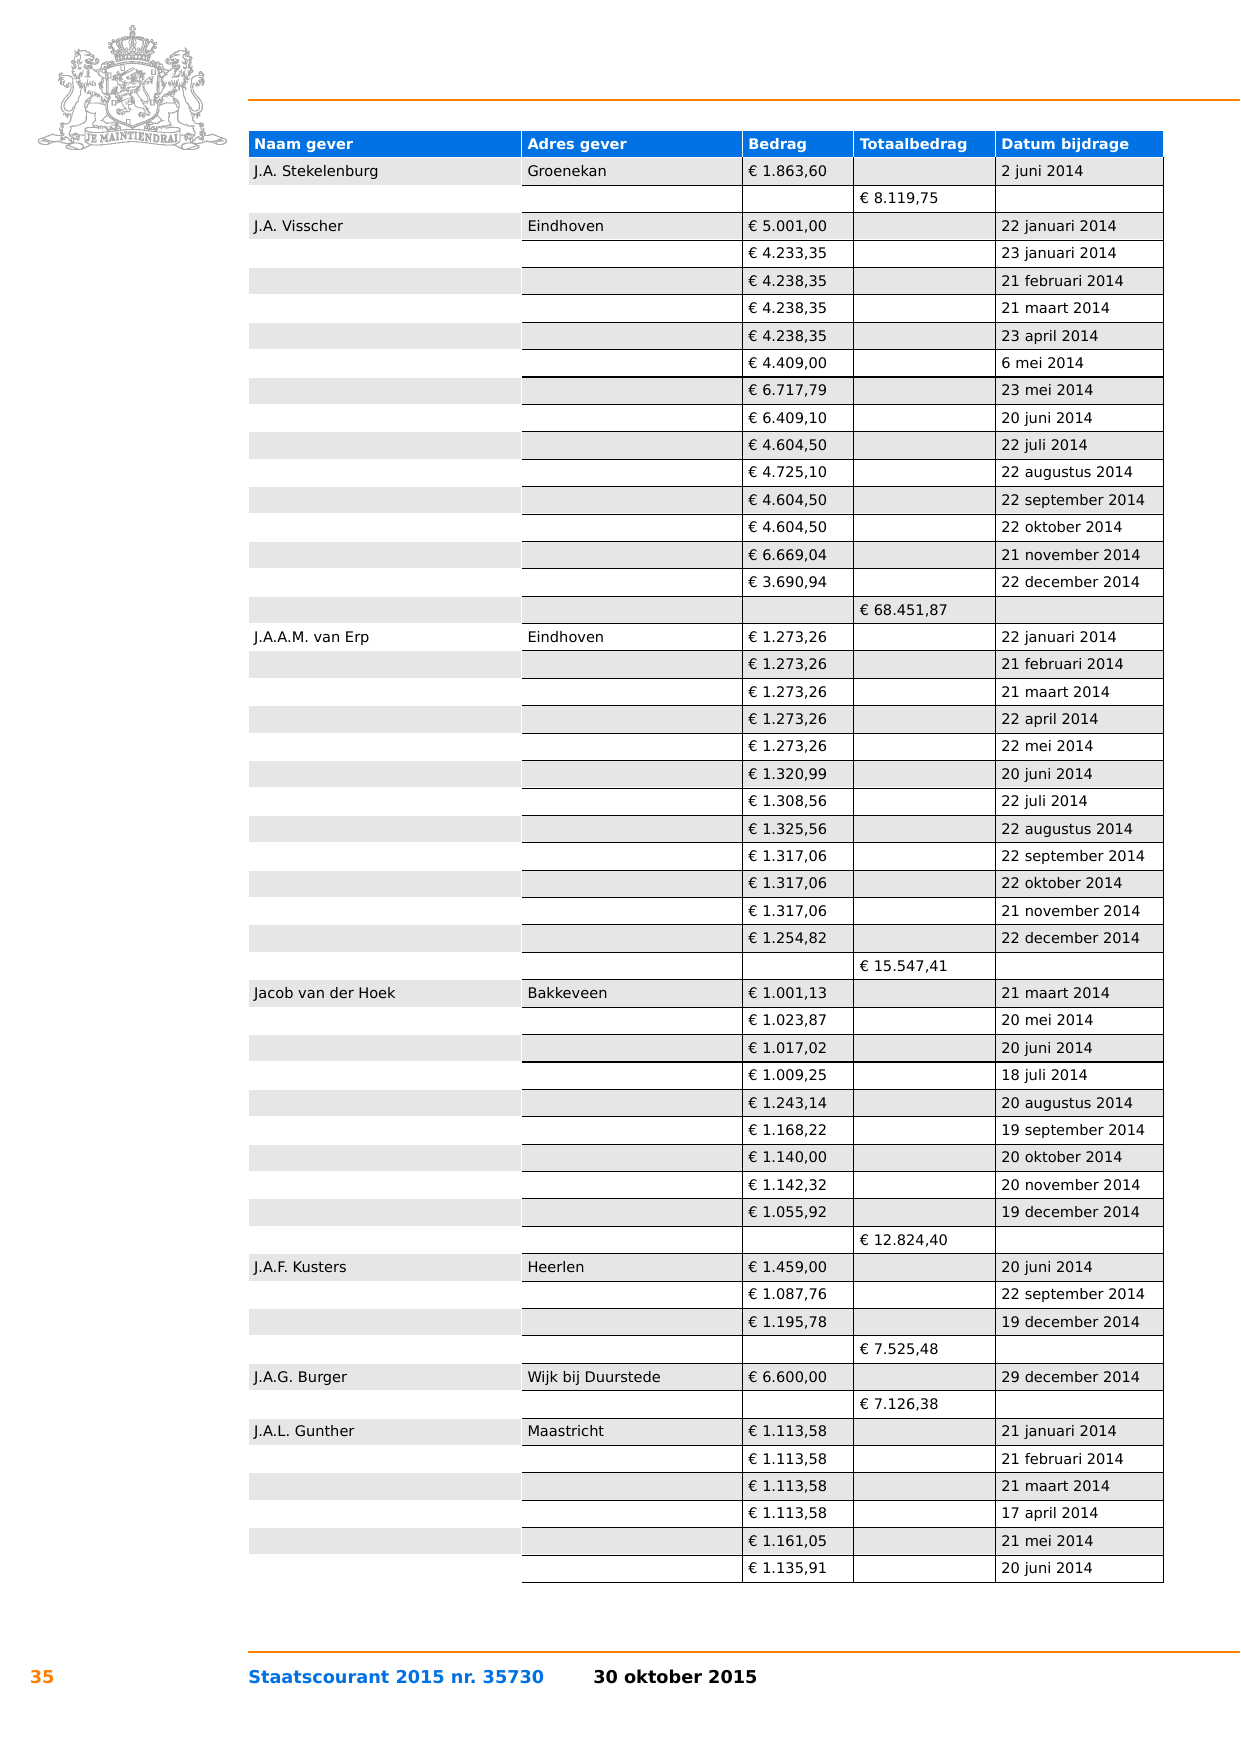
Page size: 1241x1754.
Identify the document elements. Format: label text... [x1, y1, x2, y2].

table_cell € 1.140,00 [743, 1145, 853, 1171]
table_cell 19 december 2014 [996, 1309, 1163, 1335]
table_cell [854, 460, 995, 486]
table_cell 22 mei 2014 [996, 734, 1163, 760]
table_cell Wijk bij Duurstede [522, 1364, 742, 1390]
table_cell € 1.001,13 [743, 980, 853, 1007]
table_cell € 4.238,35 [743, 295, 853, 322]
table_cell [854, 542, 995, 568]
table_cell [854, 350, 995, 376]
table_cell 22 september 2014 [996, 487, 1163, 513]
table_cell 19 september 2014 [996, 1117, 1163, 1143]
table_cell € 15.547,41 [854, 953, 995, 979]
table_cell 20 juni 2014 [996, 405, 1163, 431]
table_cell € 7.525,48 [854, 1336, 995, 1363]
table_cell 20 juni 2014 [996, 1556, 1163, 1582]
table_cell [249, 816, 521, 842]
table_cell [249, 898, 521, 924]
table_cell J.A.L. Gunther [249, 1419, 521, 1445]
table_cell [854, 1145, 995, 1171]
table_cell [996, 186, 1163, 212]
table_cell 21 november 2014 [996, 898, 1163, 924]
table_cell € 1.273,26 [743, 734, 853, 760]
table_cell [522, 1528, 742, 1554]
table_cell 20 mei 2014 [996, 1008, 1163, 1034]
table_cell [854, 158, 995, 185]
table_cell 17 april 2014 [996, 1501, 1163, 1527]
table_cell [522, 597, 742, 623]
table_cell [522, 487, 742, 513]
table_cell [249, 378, 521, 404]
table_cell [854, 1035, 995, 1061]
table_cell [522, 1117, 742, 1143]
table_cell 20 juni 2014 [996, 761, 1163, 787]
table_cell 22 augustus 2014 [996, 816, 1163, 842]
table_header Bedrag [743, 131, 853, 157]
table_cell [249, 268, 521, 294]
table_cell [854, 1063, 995, 1089]
table_cell 2 juni 2014 [996, 158, 1163, 185]
table_cell J.A. Visscher [249, 213, 521, 239]
table_cell € 1.863,60 [743, 158, 853, 185]
table_cell [522, 816, 742, 842]
table_cell € 1.142,32 [743, 1172, 853, 1198]
table_cell € 1.273,26 [743, 651, 853, 678]
table_cell € 1.023,87 [743, 1008, 853, 1034]
table_cell € 68.451,87 [854, 597, 995, 623]
table_cell [249, 405, 521, 431]
table_cell [854, 816, 995, 842]
table_cell Eindhoven [522, 213, 742, 239]
table_cell € 4.604,50 [743, 487, 853, 513]
table_cell [743, 1227, 853, 1253]
table_cell [522, 1008, 742, 1034]
table_cell [854, 1501, 995, 1527]
table_cell [522, 925, 742, 952]
table_cell 21 februari 2014 [996, 651, 1163, 678]
table_cell [522, 432, 742, 459]
table_cell 6 mei 2014 [996, 350, 1163, 376]
table_cell [854, 925, 995, 952]
table_cell [522, 1035, 742, 1061]
table_cell € 1.243,14 [743, 1090, 853, 1116]
table_cell [854, 213, 995, 239]
table_header Totaalbedrag [854, 131, 995, 157]
table_cell 18 juli 2014 [996, 1063, 1163, 1089]
table_cell J.A.A.M. van Erp [249, 624, 521, 650]
table_cell [743, 953, 853, 979]
table_cell [249, 761, 521, 787]
table_cell 20 oktober 2014 [996, 1145, 1163, 1171]
table_cell [249, 843, 521, 869]
table_cell [522, 734, 742, 760]
table_cell [249, 350, 521, 376]
table_cell [996, 1391, 1163, 1417]
table_cell J.A.F. Kusters [249, 1254, 521, 1281]
picture [38, 25, 227, 150]
table_cell 21 november 2014 [996, 542, 1163, 568]
table_cell [249, 1199, 521, 1226]
table_cell € 12.824,40 [854, 1227, 995, 1253]
table_cell [522, 651, 742, 678]
table_cell [249, 1556, 521, 1582]
table_cell [249, 1501, 521, 1527]
table_cell € 1.195,78 [743, 1309, 853, 1335]
table_cell [854, 405, 995, 431]
table_cell [854, 1556, 995, 1582]
table_cell [854, 679, 995, 705]
table_cell [743, 1391, 853, 1417]
table_cell [854, 1282, 995, 1308]
table_cell 19 december 2014 [996, 1199, 1163, 1226]
table_cell [249, 1282, 521, 1308]
table_cell [854, 515, 995, 541]
table_cell [249, 323, 521, 349]
table_cell € 1.308,56 [743, 789, 853, 815]
table_cell [854, 1473, 995, 1500]
table_cell [249, 1172, 521, 1198]
table_cell [522, 1199, 742, 1226]
table_cell [249, 597, 521, 623]
table_cell [854, 1446, 995, 1472]
table_cell [522, 186, 742, 212]
table_cell [522, 569, 742, 596]
table_cell [249, 1309, 521, 1335]
table_cell [854, 1172, 995, 1198]
table_cell 29 december 2014 [996, 1364, 1163, 1390]
table_cell [854, 1199, 995, 1226]
table_cell J.A.G. Burger [249, 1364, 521, 1390]
table_cell [249, 241, 521, 267]
table_cell € 1.459,00 [743, 1254, 853, 1281]
table_cell [522, 843, 742, 869]
table_cell € 1.087,76 [743, 1282, 853, 1308]
table_cell [522, 1473, 742, 1500]
table_cell [522, 1090, 742, 1116]
table_cell [249, 706, 521, 733]
table_cell [249, 460, 521, 486]
table_cell [249, 789, 521, 815]
table_cell [854, 241, 995, 267]
table_cell 22 december 2014 [996, 569, 1163, 596]
table_cell 20 juni 2014 [996, 1035, 1163, 1061]
table_cell [522, 1227, 742, 1253]
table_cell Jacob van der Hoek [249, 980, 521, 1007]
table_header Datum bijdrage [996, 131, 1163, 157]
table_cell € 1.273,26 [743, 706, 853, 733]
table_cell [854, 980, 995, 1007]
table_cell 20 augustus 2014 [996, 1090, 1163, 1116]
table_cell [249, 871, 521, 897]
table_cell [522, 679, 742, 705]
table_cell [522, 378, 742, 404]
table_cell [996, 1227, 1163, 1253]
table_cell [249, 925, 521, 952]
table_cell € 1.168,22 [743, 1117, 853, 1143]
table_cell Bakkeveen [522, 980, 742, 1007]
table_cell [249, 569, 521, 596]
table_cell [249, 1063, 521, 1089]
table_cell 20 november 2014 [996, 1172, 1163, 1198]
table_cell [854, 789, 995, 815]
table_cell € 1.017,02 [743, 1035, 853, 1061]
table_cell [854, 1364, 995, 1390]
table_cell € 1.009,25 [743, 1063, 853, 1089]
table_cell 22 oktober 2014 [996, 515, 1163, 541]
table_cell [249, 1145, 521, 1171]
table_cell Eindhoven [522, 624, 742, 650]
table_cell € 6.669,04 [743, 542, 853, 568]
table_cell 23 januari 2014 [996, 241, 1163, 267]
table_cell 21 maart 2014 [996, 980, 1163, 1007]
table_cell [522, 405, 742, 431]
table_cell € 4.233,35 [743, 241, 853, 267]
table_cell [522, 1556, 742, 1582]
table_cell 20 juni 2014 [996, 1254, 1163, 1281]
table_cell [249, 542, 521, 568]
table_cell [996, 953, 1163, 979]
table_cell [249, 1336, 521, 1363]
table_cell [522, 241, 742, 267]
table_cell 23 april 2014 [996, 323, 1163, 349]
table_cell [522, 1282, 742, 1308]
table_cell € 1.161,05 [743, 1528, 853, 1554]
table_cell [249, 1117, 521, 1143]
table_cell € 1.273,26 [743, 679, 853, 705]
table_cell [854, 1309, 995, 1335]
table_cell [249, 295, 521, 322]
table_cell [854, 1008, 995, 1034]
table_cell [522, 1172, 742, 1198]
table_cell 21 februari 2014 [996, 1446, 1163, 1472]
table_cell [522, 350, 742, 376]
table_cell [522, 1063, 742, 1089]
table_cell [854, 295, 995, 322]
table_cell 22 juli 2014 [996, 789, 1163, 815]
table_cell [522, 1391, 742, 1417]
table_cell [249, 734, 521, 760]
table_cell [249, 1473, 521, 1500]
table_cell [522, 1446, 742, 1472]
table_cell [522, 898, 742, 924]
table_cell € 1.055,92 [743, 1199, 853, 1226]
table_cell [854, 1528, 995, 1554]
table_cell 22 januari 2014 [996, 213, 1163, 239]
table_cell [854, 843, 995, 869]
table_cell € 1.320,99 [743, 761, 853, 787]
table_cell € 1.325,56 [743, 816, 853, 842]
table_cell [854, 268, 995, 294]
table_cell [249, 1446, 521, 1472]
table_cell [249, 186, 521, 212]
table_cell [249, 1035, 521, 1061]
table_header Adres gever [522, 131, 742, 157]
table_cell [249, 679, 521, 705]
table_cell € 1.317,06 [743, 871, 853, 897]
table_cell [854, 898, 995, 924]
table_cell [522, 295, 742, 322]
table_cell € 4.238,35 [743, 323, 853, 349]
table_cell [854, 871, 995, 897]
table_cell [854, 651, 995, 678]
table_cell € 1.317,06 [743, 843, 853, 869]
table_cell 23 mei 2014 [996, 378, 1163, 404]
table_cell € 6.600,00 [743, 1364, 853, 1390]
table_cell € 4.604,50 [743, 515, 853, 541]
table_cell € 1.113,58 [743, 1419, 853, 1445]
table_cell [854, 487, 995, 513]
table_cell [854, 1419, 995, 1445]
table_header Naam gever [249, 131, 521, 157]
table_cell [854, 734, 995, 760]
table_cell [522, 953, 742, 979]
table_cell € 4.238,35 [743, 268, 853, 294]
table_cell [522, 515, 742, 541]
table_cell 22 juli 2014 [996, 432, 1163, 459]
table_cell [743, 597, 853, 623]
table_cell € 4.604,50 [743, 432, 853, 459]
table_cell € 3.690,94 [743, 569, 853, 596]
table_cell € 6.717,79 [743, 378, 853, 404]
table_cell 22 april 2014 [996, 706, 1163, 733]
table_cell [522, 761, 742, 787]
table_cell [854, 761, 995, 787]
table_cell [996, 1336, 1163, 1363]
table_cell 21 februari 2014 [996, 268, 1163, 294]
table_cell € 7.126,38 [854, 1391, 995, 1417]
table_cell 21 maart 2014 [996, 295, 1163, 322]
table_cell [522, 542, 742, 568]
table_cell [522, 323, 742, 349]
table_cell [522, 1501, 742, 1527]
table_cell [854, 706, 995, 733]
table_cell [249, 953, 521, 979]
table_cell € 1.135,91 [743, 1556, 853, 1582]
table_cell [854, 378, 995, 404]
table_cell 21 mei 2014 [996, 1528, 1163, 1554]
table_cell [249, 487, 521, 513]
table_cell [522, 1145, 742, 1171]
table_cell [249, 1008, 521, 1034]
table_cell € 8.119,75 [854, 186, 995, 212]
table_cell [743, 186, 853, 212]
table_cell [854, 624, 995, 650]
table_cell 21 maart 2014 [996, 679, 1163, 705]
table_cell [854, 1090, 995, 1116]
table_cell [854, 1117, 995, 1143]
table_cell [522, 1309, 742, 1335]
table_cell € 1.113,58 [743, 1501, 853, 1527]
table_cell € 1.113,58 [743, 1473, 853, 1500]
table_cell 22 augustus 2014 [996, 460, 1163, 486]
table_cell [522, 706, 742, 733]
table_cell [249, 515, 521, 541]
table_cell [854, 323, 995, 349]
table_cell [522, 1336, 742, 1363]
table_cell 22 september 2014 [996, 843, 1163, 869]
table_cell [854, 1254, 995, 1281]
table_cell 22 december 2014 [996, 925, 1163, 952]
table_cell 21 januari 2014 [996, 1419, 1163, 1445]
table_cell € 1.317,06 [743, 898, 853, 924]
table_cell € 1.113,58 [743, 1446, 853, 1472]
table_cell [854, 569, 995, 596]
table_cell 21 maart 2014 [996, 1473, 1163, 1500]
table_cell Maastricht [522, 1419, 742, 1445]
table_cell [249, 432, 521, 459]
table_cell [249, 651, 521, 678]
table_cell 22 september 2014 [996, 1282, 1163, 1308]
table_cell [854, 432, 995, 459]
table_cell Groenekan [522, 158, 742, 185]
table_cell € 1.254,82 [743, 925, 853, 952]
table_cell € 5.001,00 [743, 213, 853, 239]
table_cell J.A. Stekelenburg [249, 158, 521, 185]
table_cell [522, 789, 742, 815]
table_cell € 4.725,10 [743, 460, 853, 486]
table_cell [249, 1227, 521, 1253]
table_cell Heerlen [522, 1254, 742, 1281]
table_cell [249, 1528, 521, 1554]
table_cell € 4.409,00 [743, 350, 853, 376]
table_cell 22 januari 2014 [996, 624, 1163, 650]
table_cell [522, 268, 742, 294]
table_cell € 6.409,10 [743, 405, 853, 431]
table_cell € 1.273,26 [743, 624, 853, 650]
table_cell [522, 460, 742, 486]
table_cell [743, 1336, 853, 1363]
table_cell [996, 597, 1163, 623]
table_cell [522, 871, 742, 897]
table_cell [249, 1391, 521, 1417]
table_cell 22 oktober 2014 [996, 871, 1163, 897]
table_cell [249, 1090, 521, 1116]
